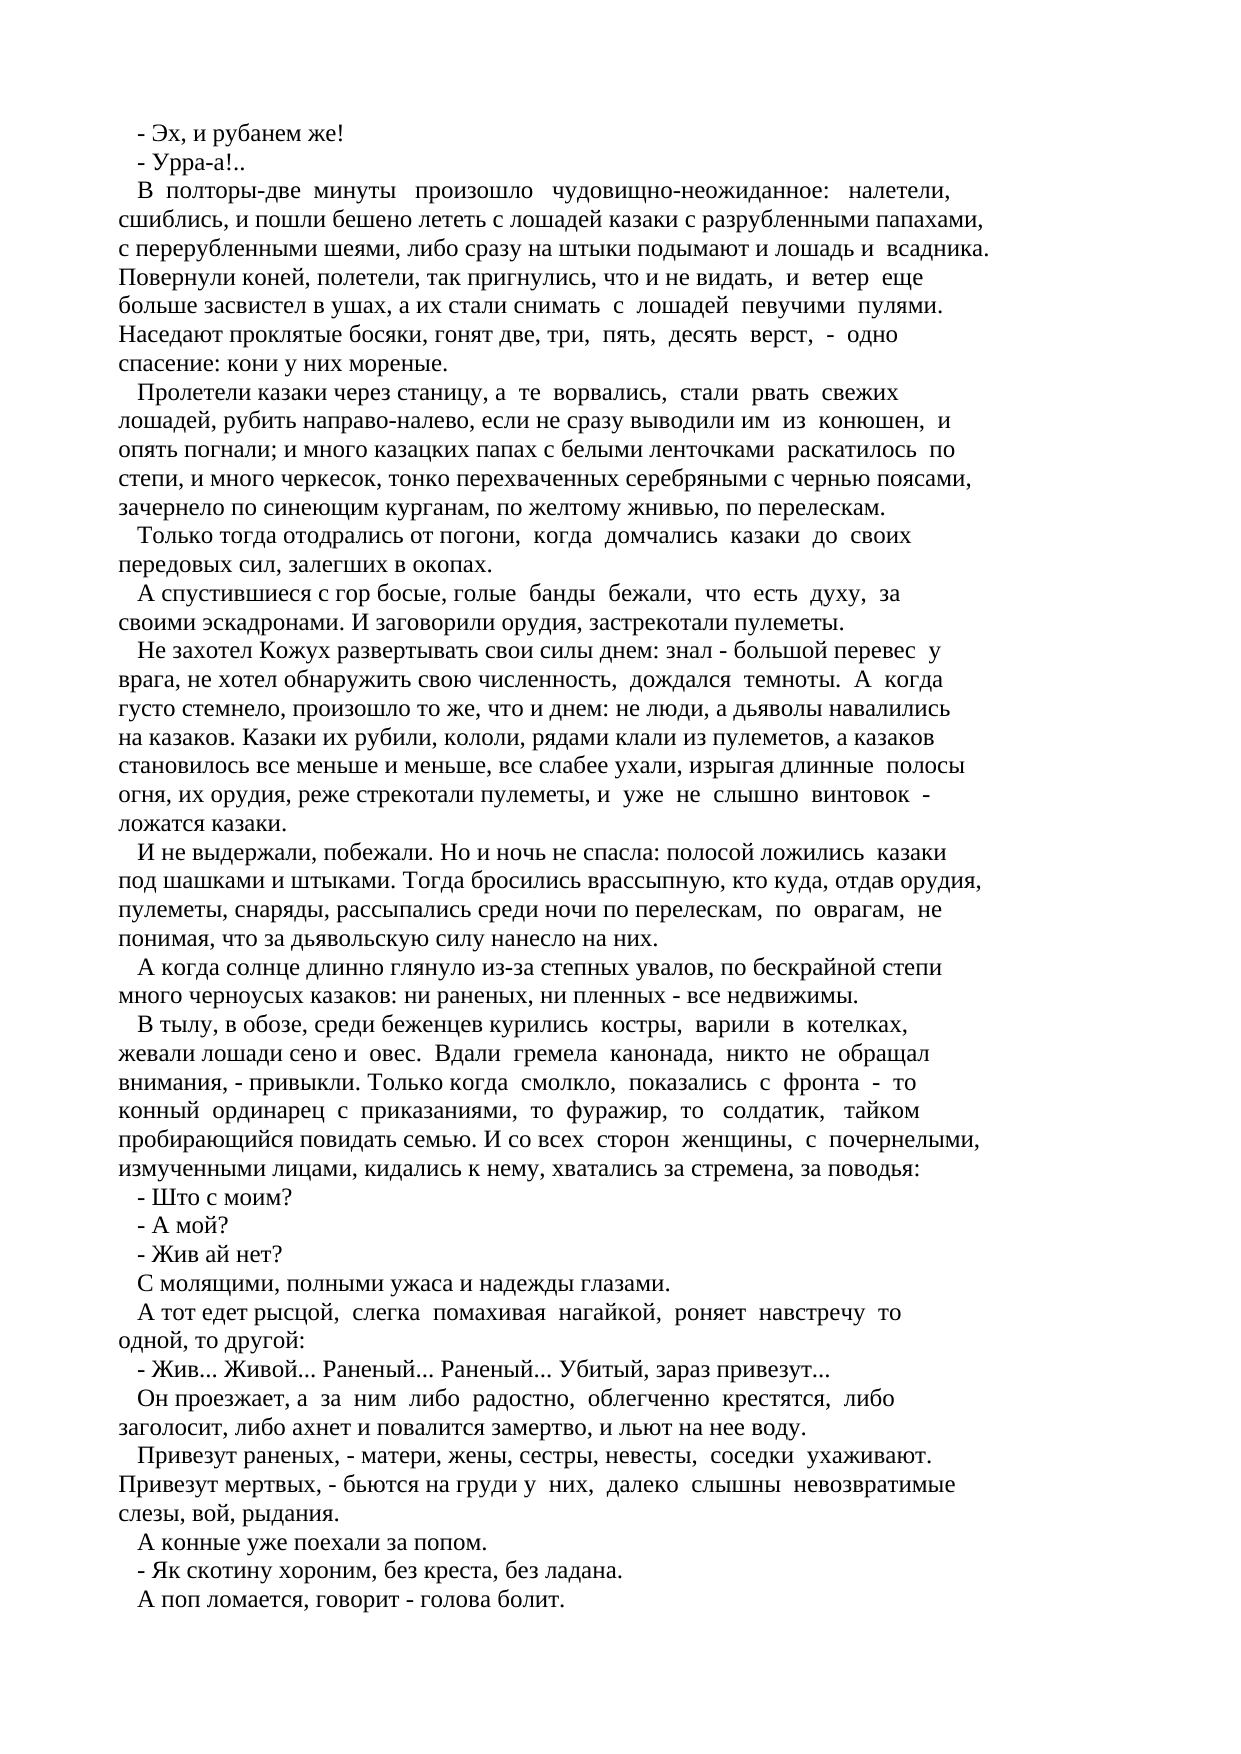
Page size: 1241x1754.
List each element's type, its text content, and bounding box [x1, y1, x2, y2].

text Привезут раненых, - матери, жены, сестры, невесты, соседки ухаживают. [118, 1441, 1122, 1469]
text А тот едет рысцой, слегка помахивая нагайкой, роняет навстречу то [118, 1297, 1122, 1326]
text под шашками и штыками. Тогда бросились врассыпную, кто куда, отдав орудия, [118, 866, 1122, 894]
text внимания, - привыкли. Только когда смолкло, показались с фронта - то [118, 1067, 1122, 1096]
text густо стемнело, произошло то же, что и днем: не люди, а дьяволы навалились [118, 693, 1122, 722]
text - Як скотину хороним, без креста, без ладана. [118, 1556, 1122, 1584]
text измученными лицами, кидались к нему, хватались за стремена, за поводья: [118, 1153, 1122, 1182]
text спасение: кони у них мореные. [118, 348, 1122, 377]
text А конные уже поехали за попом. [118, 1527, 1122, 1556]
text становилось все меньше и меньше, все слабее ухали, изрыгая длинные полосы [118, 751, 1122, 779]
text Пролетели казаки через станицу, а те ворвались, стали рвать свежих [118, 377, 1122, 406]
text Привезут мертвых, - бьются на груди у них, далеко слышны невозвратимые [118, 1469, 1122, 1498]
text - Урра-а!.. [118, 147, 1122, 176]
text Он проезжает, а за ним либо радостно, облегченно крестятся, либо [118, 1383, 1122, 1412]
text опять погнали; и много казацких папах с белыми ленточками раскатилось по [118, 434, 1122, 463]
text зачернело по синеющим курганам, по желтому жнивью, по перелескам. [118, 492, 1122, 521]
text - Жив... Живой... Раненый... Раненый... Убитый, зараз привезут... [118, 1354, 1122, 1383]
text - Эх, и рубанем же! [118, 118, 1122, 147]
text А поп ломается, говорит - голова болит. [118, 1584, 1122, 1613]
text - А мой? [118, 1211, 1122, 1239]
text огня, их орудия, реже стрекотали пулеметы, и уже не слышно винтовок - [118, 779, 1122, 808]
text С молящими, полными ужаса и надежды глазами. [118, 1268, 1122, 1297]
text степи, и много черкесок, тонко перехваченных серебряными с чернью поясами, [118, 463, 1122, 492]
text заголосит, либо ахнет и повалится замертво, и льют на нее воду. [118, 1412, 1122, 1441]
text В тылу, в обозе, среди беженцев курились костры, варили в котелках, [118, 1009, 1122, 1038]
text сшиблись, и пошли бешено лететь с лошадей казаки с разрубленными папахами, [118, 204, 1122, 233]
text слезы, вой, рыдания. [118, 1498, 1122, 1527]
text больше засвистел в ушах, а их стали снимать с лошадей певучими пулями. [118, 291, 1122, 319]
text Не захотел Кожух развертывать свои силы днем: знал - большой перевес у [118, 636, 1122, 664]
text одной, то другой: [118, 1326, 1122, 1354]
text - Жив ай нет? [118, 1239, 1122, 1268]
text своими эскадронами. И заговорили орудия, застрекотали пулеметы. [118, 607, 1122, 636]
text ложатся казаки. [118, 808, 1122, 837]
text А когда солнце длинно глянуло из-за степных увалов, по бескрайной степи [118, 952, 1122, 981]
text врага, не хотел обнаружить свою численность, дождался темноты. А когда [118, 664, 1122, 693]
text И не выдержали, побежали. Но и ночь не спасла: полосой ложились казаки [118, 837, 1122, 866]
text с перерубленными шеями, либо сразу на штыки подымают и лошадь и всадника. [118, 233, 1122, 262]
text конный ординарец с приказаниями, то фуражир, то солдатик, тайком [118, 1096, 1122, 1124]
text Только тогда отодрались от погони, когда домчались казаки до своих [118, 521, 1122, 549]
text понимая, что за дьявольскую силу нанесло на них. [118, 923, 1122, 952]
text много черноусых казаков: ни раненых, ни пленных - все недвижимы. [118, 981, 1122, 1009]
text Повернули коней, полетели, так пригнулись, что и не видать, и ветер еще [118, 262, 1122, 291]
text пулеметы, снаряды, рассыпались среди ночи по перелескам, по оврагам, не [118, 894, 1122, 923]
text жевали лошади сено и овес. Вдали гремела канонада, никто не обращал [118, 1038, 1122, 1067]
text лошадей, рубить направо-налево, если не сразу выводили им из конюшен, и [118, 406, 1122, 434]
text А спустившиеся с гор босые, голые банды бежали, что есть духу, за [118, 578, 1122, 607]
text на казаков. Казаки их рубили, кололи, рядами клали из пулеметов, а казаков [118, 722, 1122, 751]
text В полторы-две минуты произошло чудовищно-неожиданное: налетели, [118, 176, 1122, 204]
text Наседают проклятые босяки, гонят две, три, пять, десять верст, - одно [118, 319, 1122, 348]
text - Што с моим? [118, 1182, 1122, 1211]
text передовых сил, залегших в окопах. [118, 549, 1122, 578]
text пробирающийся повидать семью. И со всех сторон женщины, с почернелыми, [118, 1124, 1122, 1153]
